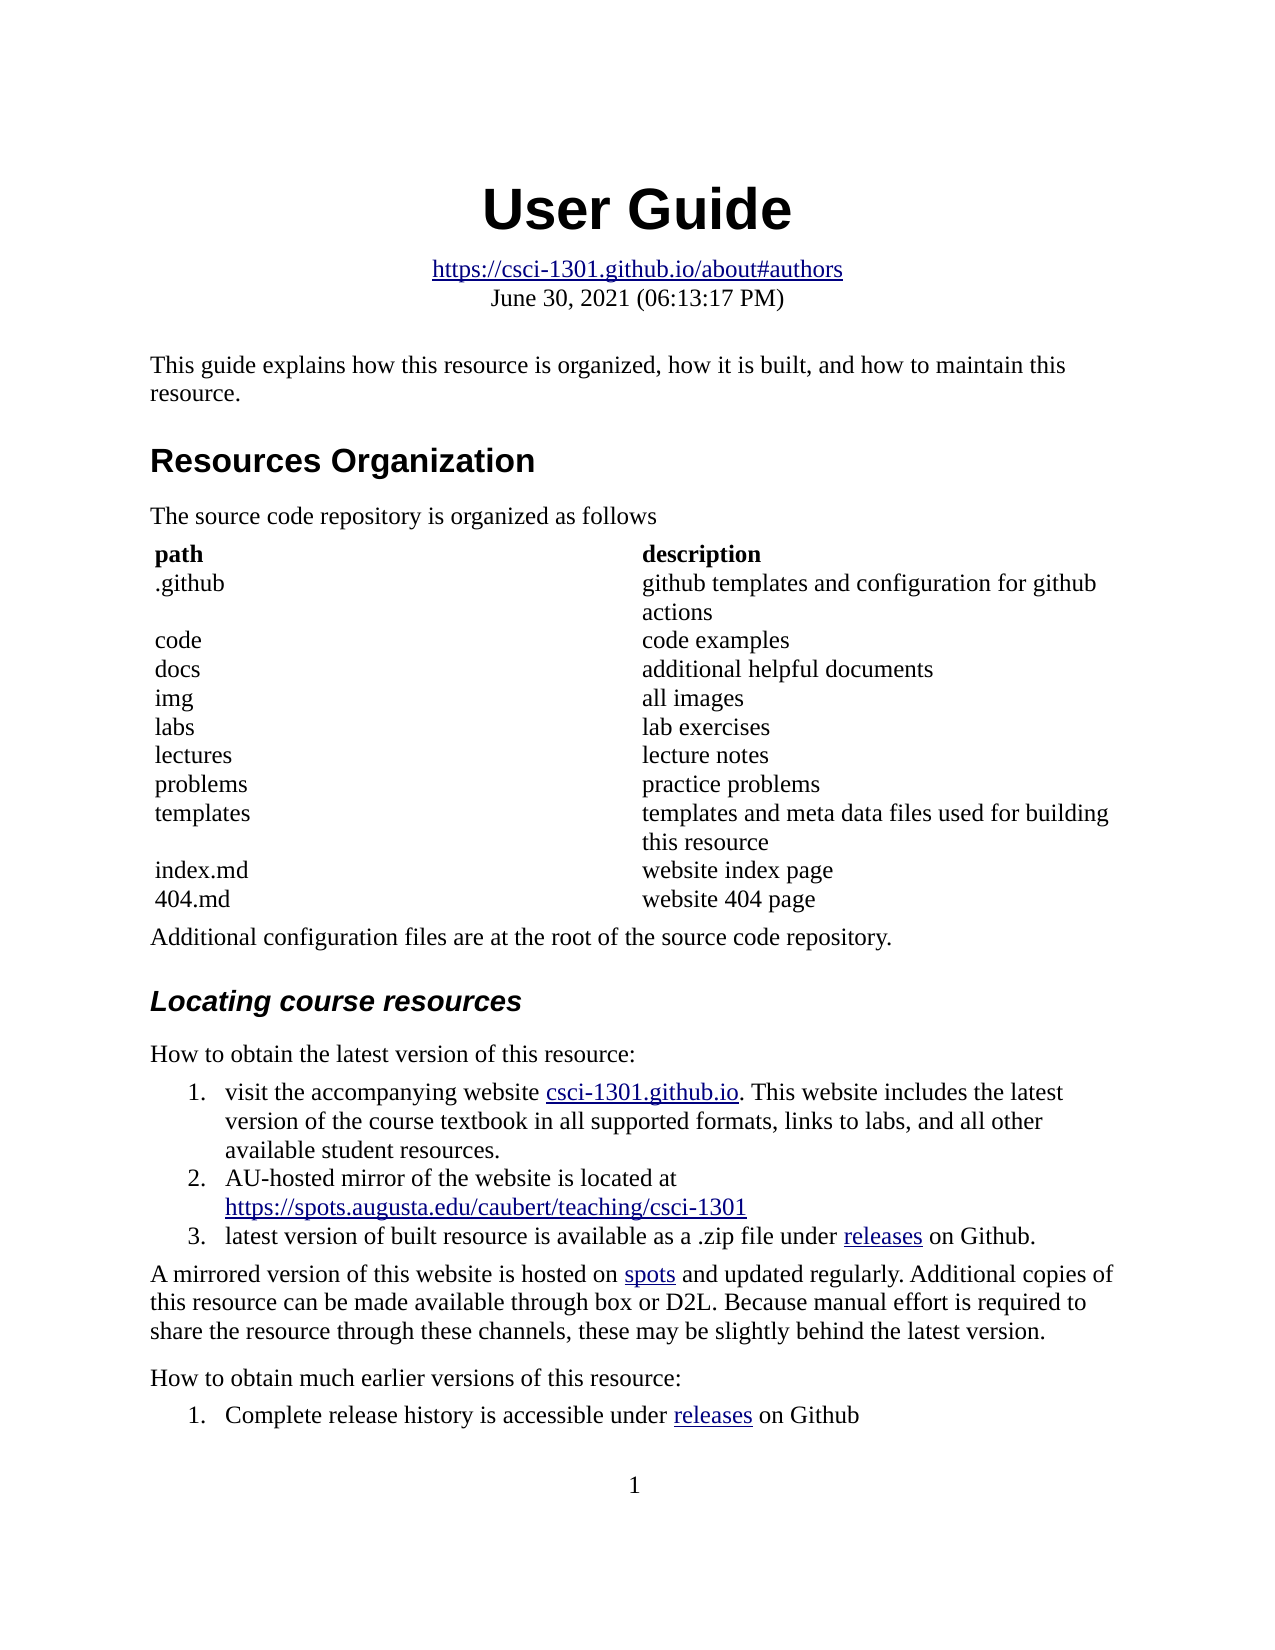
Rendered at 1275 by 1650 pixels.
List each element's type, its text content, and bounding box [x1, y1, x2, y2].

text The source code repository is organized as follows [150, 501, 1125, 530]
table_cell code [150, 625, 637, 654]
text This guide explains how this resource is organized, how it is built, and how to maintain this resource. [150, 350, 1125, 407]
table_cell additional helpful documents [638, 654, 1125, 683]
table_cell labs [150, 712, 637, 740]
list visit the accompanying website csci-1301.github.io. This website includes the latest version of the course textbook in all supported formats, links to labs, and all other available student resources. [187, 1077, 1125, 1163]
table_cell docs [150, 654, 637, 683]
table_cell all images [638, 683, 1125, 712]
table_header description [638, 539, 1125, 568]
table_cell templates [150, 798, 637, 855]
text How to obtain the latest version of this resource: [150, 1039, 1125, 1068]
table_cell 404.md [150, 884, 637, 913]
table_cell website index page [638, 855, 1125, 884]
subtitle Locating course resources [150, 984, 1125, 1018]
text How to obtain much earlier versions of this resource: [150, 1363, 1125, 1392]
text A mirrored version of this website is hosted on spots and updated regularly. Additional copies of this resource can be made available through box or D2L. Because manual effort is required to share the resource through these channels, these may be slightly behind the latest version. [150, 1259, 1125, 1345]
table_cell img [150, 683, 637, 712]
table_cell code examples [638, 625, 1125, 654]
table_cell problems [150, 769, 637, 798]
table_cell github templates and configuration for github actions [638, 568, 1125, 625]
table_cell lectures [150, 740, 637, 769]
list AU-hosted mirror of the website is located at https://spots.augusta.edu/caubert/teaching/csci-1301 [187, 1163, 1125, 1221]
text June 30, 2021 (06:13:17 PM) [150, 283, 1125, 312]
table_cell practice problems [638, 769, 1125, 798]
subtitle Resources Organization [150, 441, 1125, 480]
table_cell templates and meta data files used for building this resource [638, 798, 1125, 855]
text Additional configuration files are at the root of the source code repository. [150, 922, 1125, 951]
title User Guide [150, 175, 1125, 242]
table_cell lecture notes [638, 740, 1125, 769]
table_cell website 404 page [638, 884, 1125, 913]
list Complete release history is accessible under releases on Github [187, 1401, 1125, 1429]
table_cell index.md [150, 855, 637, 884]
table_header path [150, 539, 637, 568]
list latest version of built resource is available as a .zip file under releases on Github. [187, 1221, 1125, 1250]
table_cell .github [150, 568, 637, 625]
text https://csci-1301.github.io/about#authors [150, 254, 1125, 283]
table_cell lab exercises [638, 712, 1125, 740]
